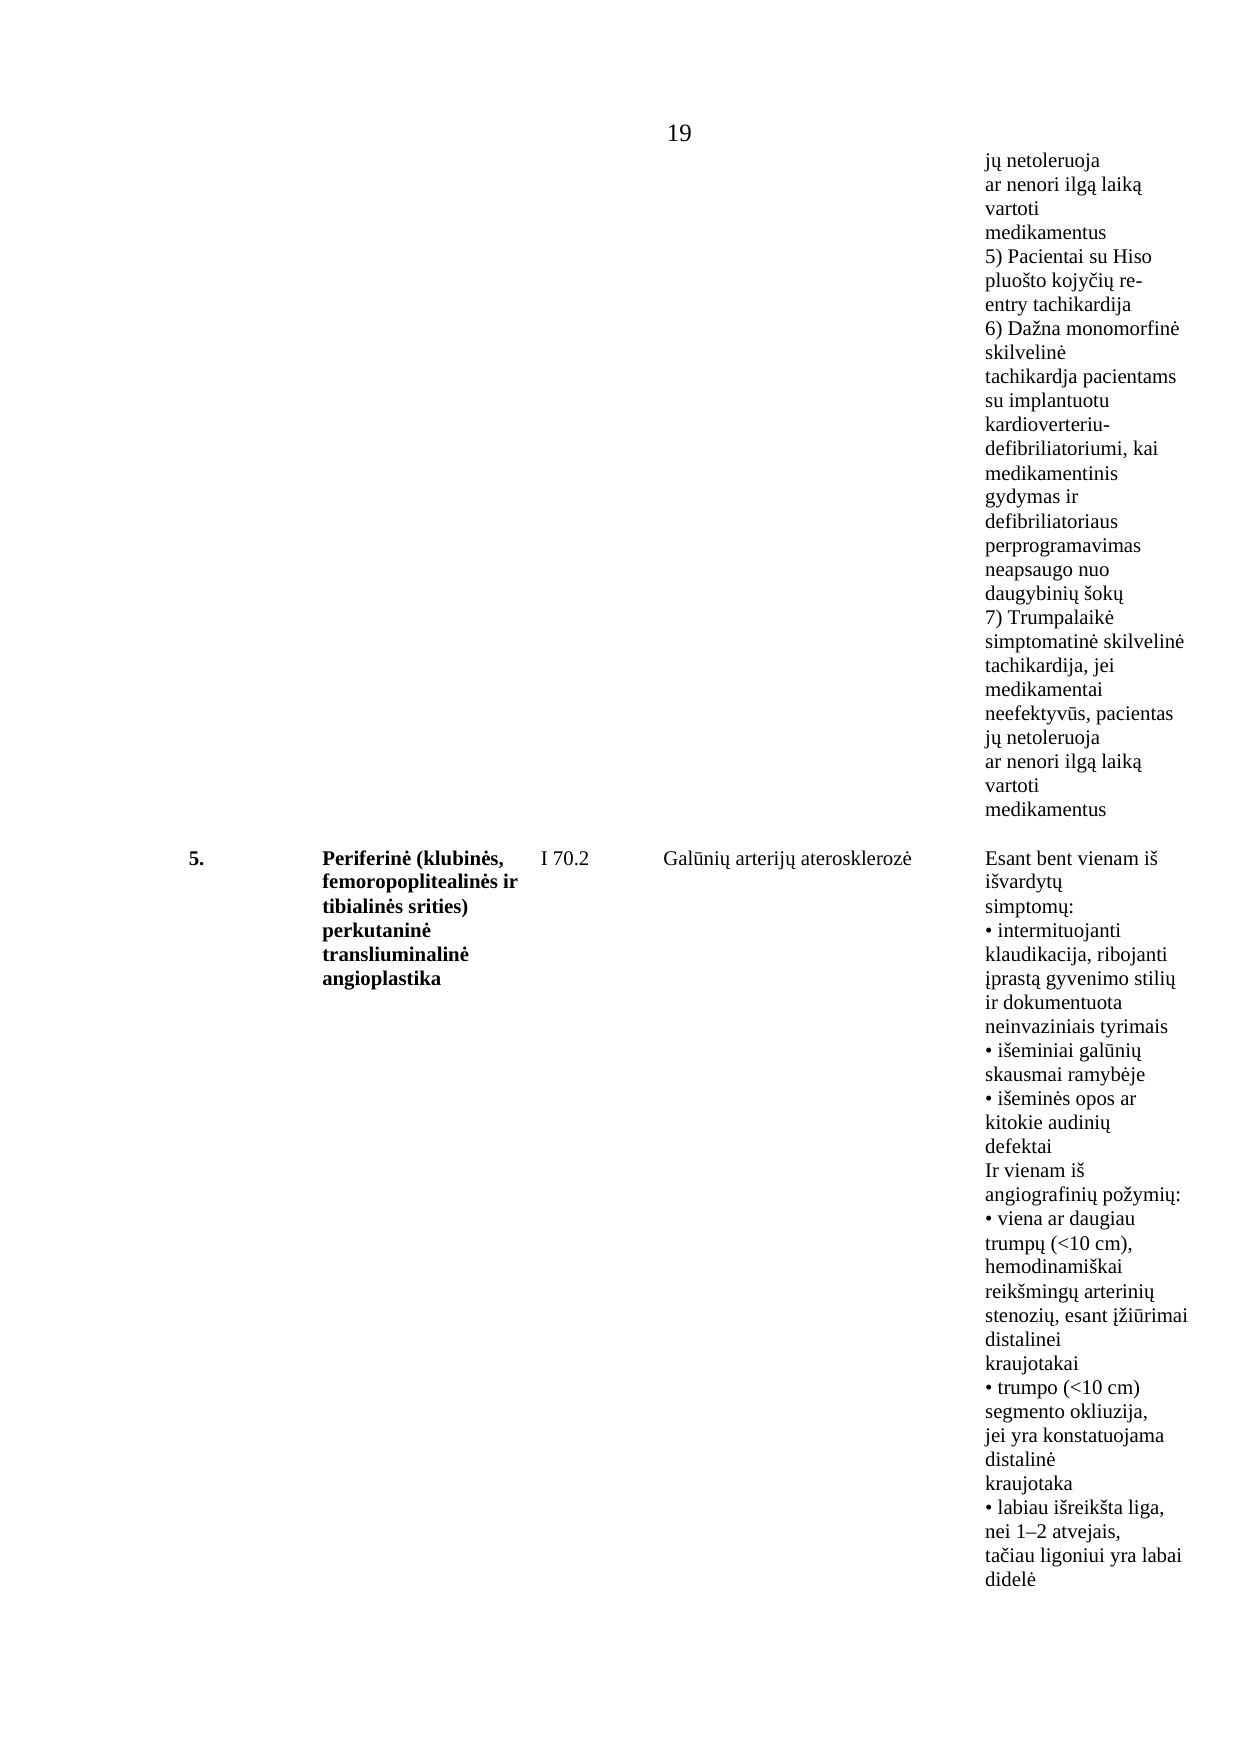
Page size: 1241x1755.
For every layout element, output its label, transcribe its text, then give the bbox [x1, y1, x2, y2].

table_cell [652, 460, 974, 508]
table_cell [652, 1255, 974, 1303]
table_cell [529, 1423, 652, 1471]
table_cell [311, 1351, 529, 1375]
table_cell [529, 821, 652, 845]
table_cell [652, 821, 974, 845]
table_cell [311, 316, 529, 364]
table_cell neefektyvūs, pacientas jų netoleruoja [974, 701, 1204, 749]
table_cell 5. [177, 845, 311, 893]
table_cell [311, 797, 529, 821]
table_cell kraujotaka [974, 1471, 1204, 1495]
table_cell [177, 1303, 311, 1351]
table_cell neapsaugo nuo daugybinių šokų [974, 557, 1204, 605]
table_cell [652, 148, 974, 172]
table_cell [311, 1543, 529, 1591]
table_cell [529, 364, 652, 412]
table_cell • išeminiai galūnių skausmai ramybėje [974, 1038, 1204, 1086]
table_cell [177, 1543, 311, 1591]
table_cell [311, 148, 529, 172]
table_cell 6) Dažna monomorfinė skilvelinė [974, 316, 1204, 364]
table_cell [177, 557, 311, 605]
table_cell [529, 653, 652, 701]
table_cell [177, 1423, 311, 1471]
table_cell entry tachikardija [974, 292, 1204, 316]
table_cell [177, 966, 311, 1014]
table_cell [652, 605, 974, 653]
table_cell I 70.2 [529, 845, 652, 893]
table_cell [652, 918, 974, 966]
table_cell [652, 292, 974, 316]
table_cell ar nenori ilgą laiką vartoti [974, 749, 1204, 797]
table_cell [529, 509, 652, 557]
table_cell [652, 701, 974, 749]
table_cell [652, 1543, 974, 1591]
table_cell [311, 1423, 529, 1471]
table_cell Galūnių arterijų aterosklerozė [652, 845, 974, 893]
table_cell [177, 509, 311, 557]
table_cell [529, 1303, 652, 1351]
table_cell [529, 797, 652, 821]
table_cell • viena ar daugiau trumpų (<10 cm), [974, 1206, 1204, 1254]
table_cell [652, 1351, 974, 1375]
table_cell defibriliatoriaus perprogramavimas [974, 509, 1204, 557]
table_cell [529, 749, 652, 797]
table_cell [311, 605, 529, 653]
table_cell [652, 412, 974, 460]
table_cell [652, 244, 974, 292]
table_cell [311, 1038, 529, 1086]
table_cell medikamentinis gydymas ir [974, 460, 1204, 508]
table_cell [177, 605, 311, 653]
table_cell [177, 1351, 311, 1375]
table_cell [529, 1014, 652, 1038]
table_cell [652, 1158, 974, 1206]
table_cell jei yra konstatuojama distalinė [974, 1423, 1204, 1471]
table_cell tačiau ligoniui yra labai didelė [974, 1543, 1204, 1591]
table_cell [311, 1471, 529, 1495]
table_cell Esant bent vienam iš išvardytų [974, 845, 1204, 893]
table_cell [529, 1255, 652, 1303]
table_cell jų netoleruoja [974, 148, 1204, 172]
table_cell [652, 220, 974, 244]
table_cell [652, 364, 974, 412]
table_cell [177, 1038, 311, 1086]
table_cell [652, 1086, 974, 1134]
table_cell [529, 412, 652, 460]
table_cell tachikardija, jei medikamentai [974, 653, 1204, 701]
table_cell [529, 1375, 652, 1423]
table_cell [177, 316, 311, 364]
table_cell [652, 509, 974, 557]
table_cell [652, 797, 974, 821]
table_cell [177, 749, 311, 797]
table_cell [177, 701, 311, 749]
table_cell medikamentus [974, 220, 1204, 244]
table_cell [177, 460, 311, 508]
table_cell įprastą gyvenimo stilių ir dokumentuota [974, 966, 1204, 1014]
table_cell [311, 1158, 529, 1206]
table_cell [529, 966, 652, 1014]
table_cell [177, 1014, 311, 1038]
table_cell [311, 1375, 529, 1423]
table_cell • intermituojanti klaudikacija, ribojanti [974, 918, 1204, 966]
table_cell [311, 1303, 529, 1351]
table_cell kraujotakai [974, 1351, 1204, 1375]
table_cell [177, 1255, 311, 1303]
table_cell [177, 1495, 311, 1543]
table_cell [177, 894, 311, 918]
table_cell [311, 1086, 529, 1134]
table_cell neinvaziniais tyrimais [974, 1014, 1204, 1038]
table_cell [652, 172, 974, 220]
table_cell kardioverteriu-defibriliatoriumi, kai [974, 412, 1204, 460]
table_cell [529, 1206, 652, 1254]
table_cell [529, 460, 652, 508]
table_cell [529, 292, 652, 316]
table_cell [652, 966, 974, 1014]
table_cell [529, 148, 652, 172]
table_cell hemodinamiškai reikšmingų arterinių [974, 1255, 1204, 1303]
table_cell • trumpo (<10 cm) segmento okliuzija, [974, 1375, 1204, 1423]
table_cell 5) Pacientai su Hiso pluošto kojyčių re- [974, 244, 1204, 292]
table_cell [311, 364, 529, 412]
table_cell [311, 172, 529, 220]
table_cell • labiau išreikšta liga, nei 1–2 atvejais, [974, 1495, 1204, 1543]
table_cell [311, 821, 529, 845]
table_cell [311, 653, 529, 701]
table_cell [177, 1134, 311, 1158]
table_cell [529, 1158, 652, 1206]
table_cell [177, 1471, 311, 1495]
table_cell [529, 605, 652, 653]
table_cell [177, 918, 311, 966]
table_cell [177, 412, 311, 460]
table_cell [311, 1255, 529, 1303]
table_cell • išeminės opos ar kitokie audinių [974, 1086, 1204, 1134]
table_cell [177, 1375, 311, 1423]
table_cell ar nenori ilgą laiką vartoti [974, 172, 1204, 220]
table_cell [529, 701, 652, 749]
table_cell [529, 172, 652, 220]
table_cell stenozių, esant įžiūrimai distalinei [974, 1303, 1204, 1351]
table_cell [177, 821, 311, 845]
table_cell [177, 1206, 311, 1254]
table_cell [529, 1543, 652, 1591]
table_cell [177, 220, 311, 244]
table_cell [652, 1014, 974, 1038]
table_cell [311, 292, 529, 316]
table_cell medikamentus [974, 797, 1204, 821]
table_cell [652, 749, 974, 797]
table_cell Periferinė (klubinės, femoropoplitealinės ir tibialinės srities) perkutaninė transliuminalinė angioplastika [311, 845, 529, 1038]
table_cell [177, 797, 311, 821]
table_cell [311, 749, 529, 797]
table_cell [177, 244, 311, 292]
table_cell [652, 1303, 974, 1351]
table_cell [529, 1471, 652, 1495]
table_cell [311, 1495, 529, 1543]
table_cell [529, 1495, 652, 1543]
table_cell [311, 220, 529, 244]
table_cell [529, 1038, 652, 1086]
table_cell [529, 557, 652, 605]
table_cell [311, 460, 529, 508]
table_cell [311, 244, 529, 292]
table_cell [529, 1134, 652, 1158]
table_cell [652, 316, 974, 364]
table_cell [652, 1134, 974, 1158]
table_cell [652, 557, 974, 605]
table_cell simptomų: [974, 894, 1204, 918]
table_cell [652, 894, 974, 918]
table_cell [529, 894, 652, 918]
table_cell [529, 1086, 652, 1134]
table_cell [311, 509, 529, 557]
table_cell defektai [974, 1134, 1204, 1158]
table_cell [177, 292, 311, 316]
table_cell [652, 1471, 974, 1495]
table_cell [311, 1206, 529, 1254]
table_cell [529, 918, 652, 966]
table_cell [652, 1206, 974, 1254]
table_cell [529, 220, 652, 244]
table_cell [974, 821, 1204, 845]
table_cell [177, 653, 311, 701]
table_cell [652, 1495, 974, 1543]
table_cell [652, 1423, 974, 1471]
table_cell [311, 557, 529, 605]
table_cell [652, 653, 974, 701]
table_cell [177, 364, 311, 412]
table_cell [529, 316, 652, 364]
table_cell Ir vienam iš angiografinių požymių: [974, 1158, 1204, 1206]
table_cell [529, 1351, 652, 1375]
table_cell [311, 701, 529, 749]
table_cell [311, 1134, 529, 1158]
table_cell [529, 244, 652, 292]
table_cell tachikardja pacientams su implantuotu [974, 364, 1204, 412]
table_cell [652, 1375, 974, 1423]
table_cell [177, 172, 311, 220]
table_cell [177, 1086, 311, 1134]
table_cell [311, 412, 529, 460]
table_cell [177, 148, 311, 172]
table_cell 7) Trumpalaikė simptomatinė skilvelinė [974, 605, 1204, 653]
table_cell [652, 1038, 974, 1086]
table_cell [177, 1158, 311, 1206]
